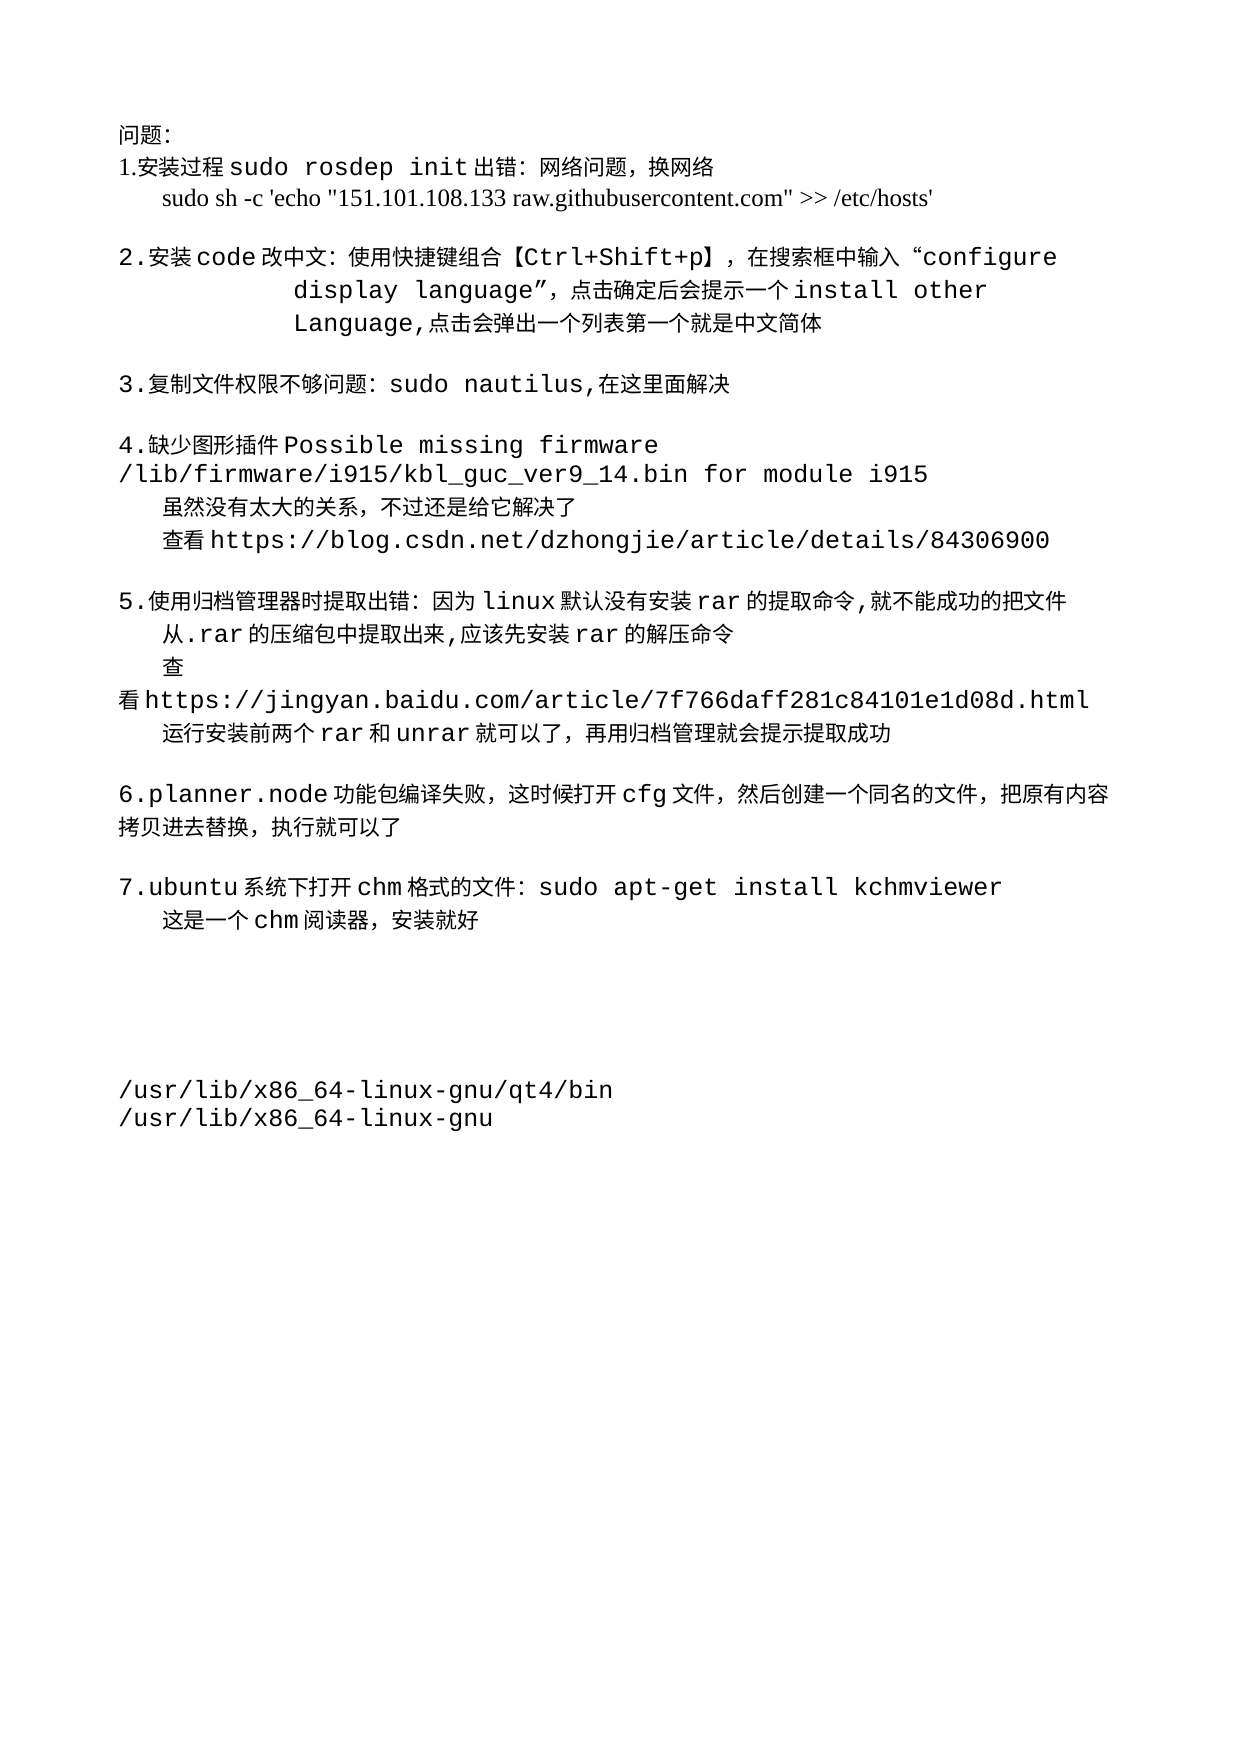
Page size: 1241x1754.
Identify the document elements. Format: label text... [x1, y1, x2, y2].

text 3.复制文件权限不够问题：sudo nautilus,在这里面解决 [118, 367, 1122, 400]
text 运行安装前两个rar和unrar就可以了，再用归档管理就会提示提取成功 [118, 716, 1122, 748]
text 4.缺少图形插件Possible missing firmware /lib/firmware/i915/kbl_guc_ver9_14.bin for module i915 [118, 428, 1122, 490]
text 查看https://jingyan.baidu.com/article/7f766daff281c84101e1d08d.html [118, 650, 1122, 716]
text 这是一个chm阅读器，安装就好 [118, 903, 1122, 936]
text sudo sh -c 'echo "151.101.108.133 raw.githubusercontent.com" >> /etc/hosts' [118, 183, 1122, 211]
text /usr/lib/x86_64-linux-gnu [118, 1106, 1122, 1134]
text 查看https://blog.csdn.net/dzhongjie/article/details/84306900 [118, 523, 1122, 556]
text 虽然没有太大的关系，不过还是给它解决了 [118, 490, 1122, 523]
text 2.安装code改中文：使用快捷键组合【Ctrl+Shift+p】，在搜索框中输入“configure display language”，点击确定后会提示一个install other Language,点击会弹出一个列表第一个就是中文简体 [118, 240, 1122, 339]
text 5.使用归档管理器时提取出错：因为linux默认没有安装rar的提取命令,就不能成功的把文件 从.rar的压缩包中提取出来,应该先安装rar的解压命令 [118, 584, 1122, 650]
text /usr/lib/x86_64-linux-gnu/qt4/bin [118, 1077, 1122, 1106]
text 1.安装过程sudo rosdep init出错：网络问题，换网络 [118, 150, 1122, 183]
text 问题： [118, 118, 1122, 150]
text 7.ubuntu系统下打开chm格式的文件：sudo apt-get install kchmviewer [118, 870, 1122, 903]
text 6.planner.node功能包编译失败，这时候打开cfg文件，然后创建一个同名的文件，把原有内容拷贝进去替换，执行就可以了 [118, 777, 1122, 841]
